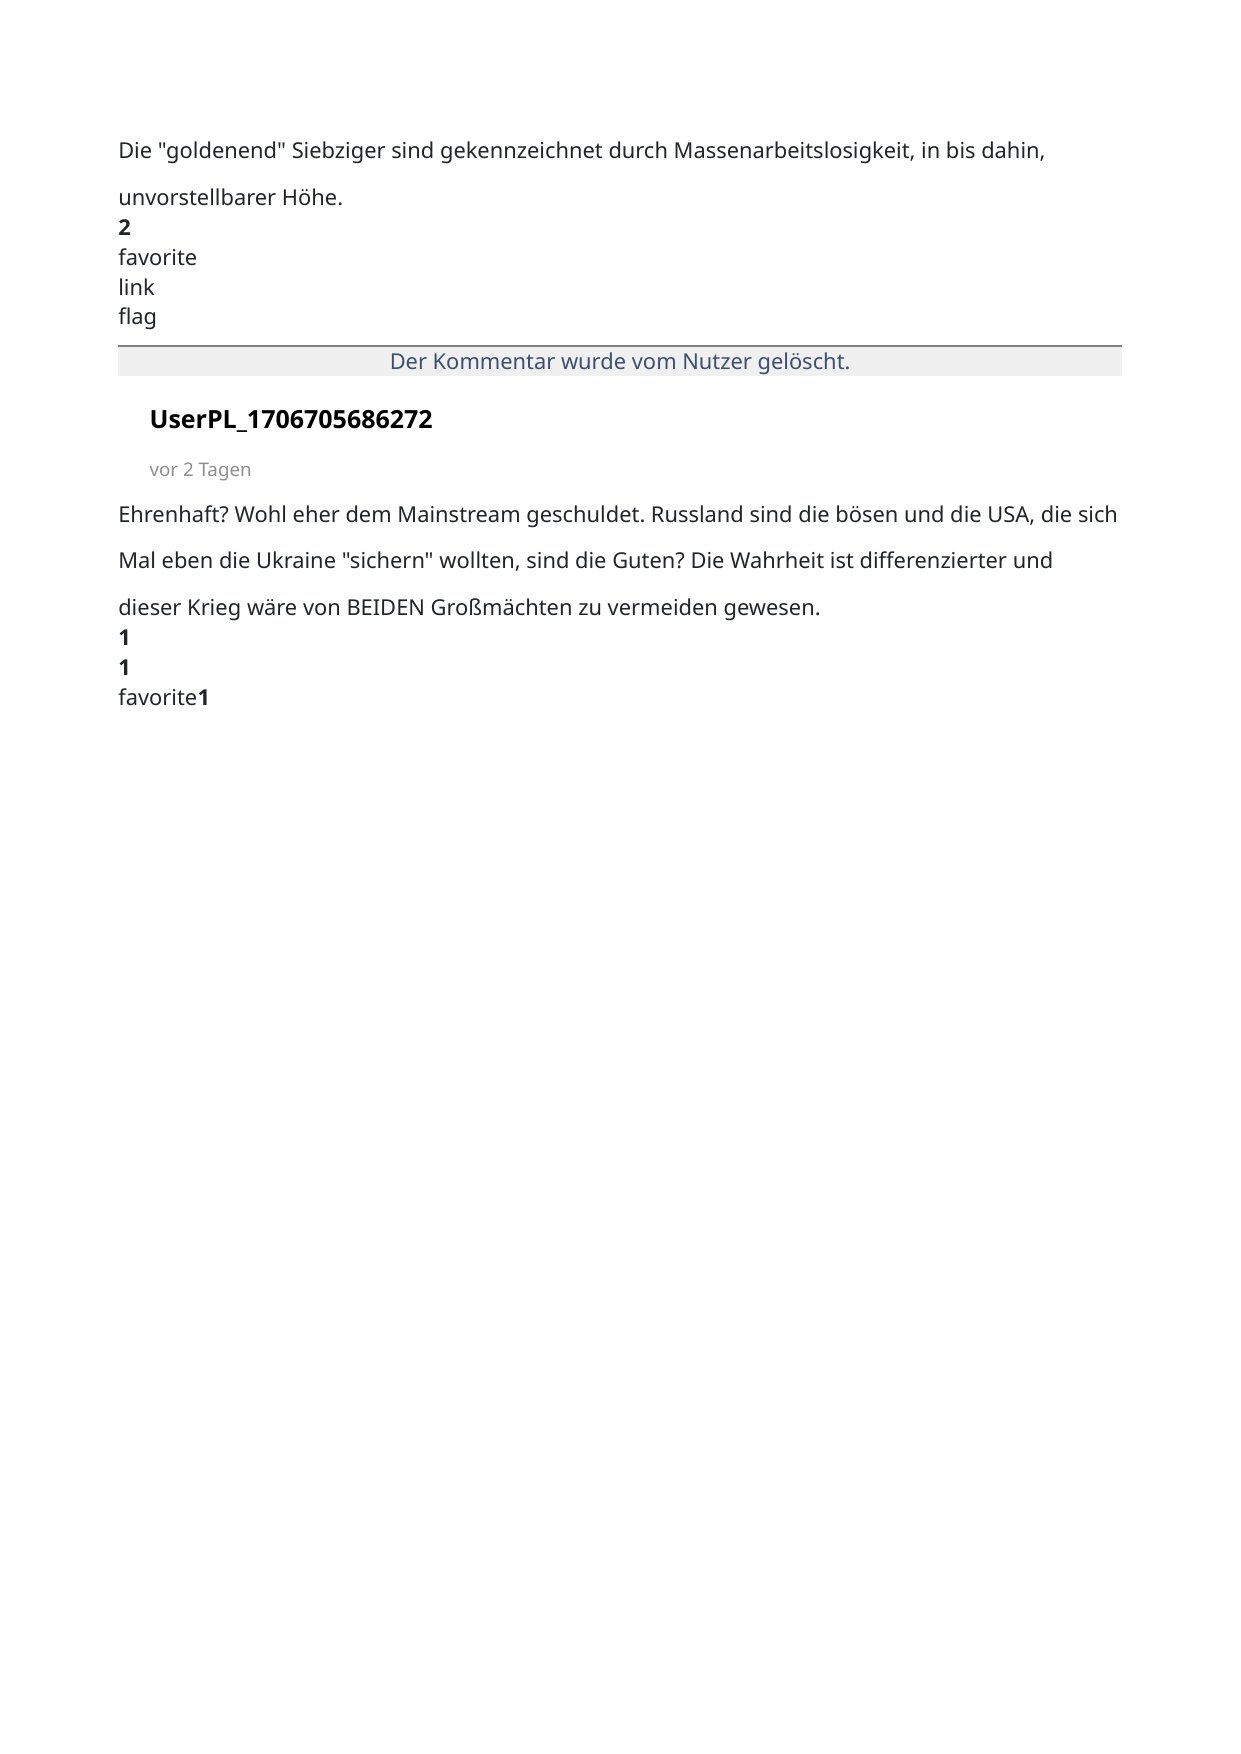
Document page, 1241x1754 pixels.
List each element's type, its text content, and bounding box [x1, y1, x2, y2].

text link [118, 271, 1122, 301]
text vor 2 Tagen [149, 452, 1122, 482]
text 1 [118, 652, 1122, 682]
text flag [118, 301, 1122, 331]
text 1 [118, 622, 1122, 652]
text Die "goldenend" Siebziger sind gekennzeichnet durch Massenarbeitslosigkeit, in bis dahin, unvorstellbarer Höhe. [118, 118, 1122, 212]
text 2 [118, 212, 1122, 242]
text Ehrenhaft? Wohl eher dem Mainstream geschuldet. Russland sind die bösen und die USA, die sich Mal eben die Ukraine "sichern" wollten, sind die Guten? Die Wahrheit ist differenzierter und dieser Krieg wäre von BEIDEN Großmächten zu vermeiden gewesen. [118, 482, 1122, 622]
text UserPL_1706705686272 [149, 396, 1114, 436]
text favorite [118, 242, 1122, 271]
text favorite1 [118, 682, 1122, 712]
text Der Kommentar wurde vom Nutzer gelöscht. [118, 347, 1122, 376]
